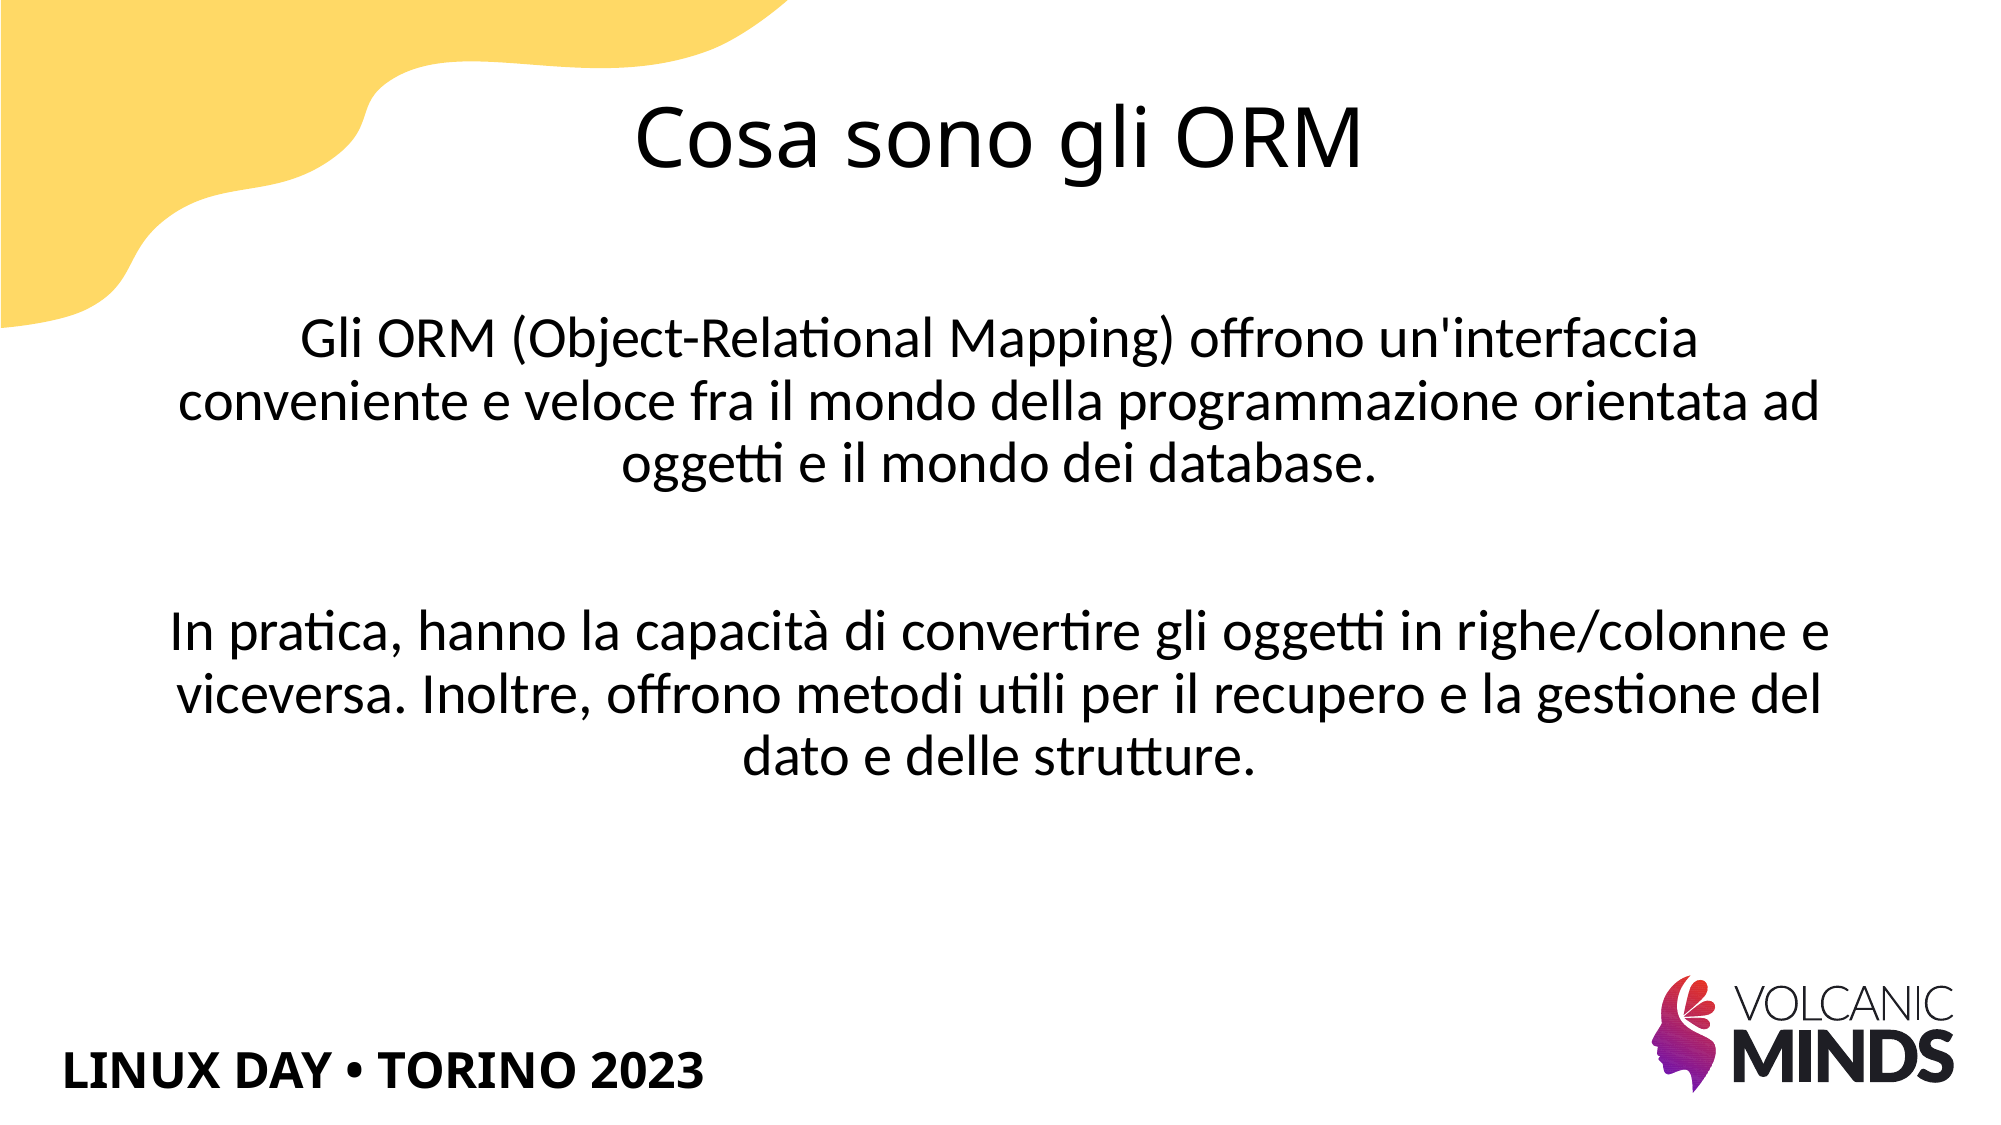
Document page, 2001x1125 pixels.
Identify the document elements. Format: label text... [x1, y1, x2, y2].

text_box LINUX DAY • TORINO 2023 [46, 961, 1547, 1107]
picture [0, 0, 906, 631]
picture [1651, 975, 1955, 1093]
list Gli ORM (Object-Relational Mapping) offrono un'interfaccia conveniente e veloce fra il mondo della programmazione orientata ad oggetti e il mondo dei database. In pratica, hanno la capacità di convertire gli oggetti in righe/colonne e viceversa. Inoltre, offrono metodi utili per il recupero e la gestione del dato e delle strutture. [137, 299, 1863, 1014]
title Cosa sono gli ORM [137, 32, 1863, 250]
